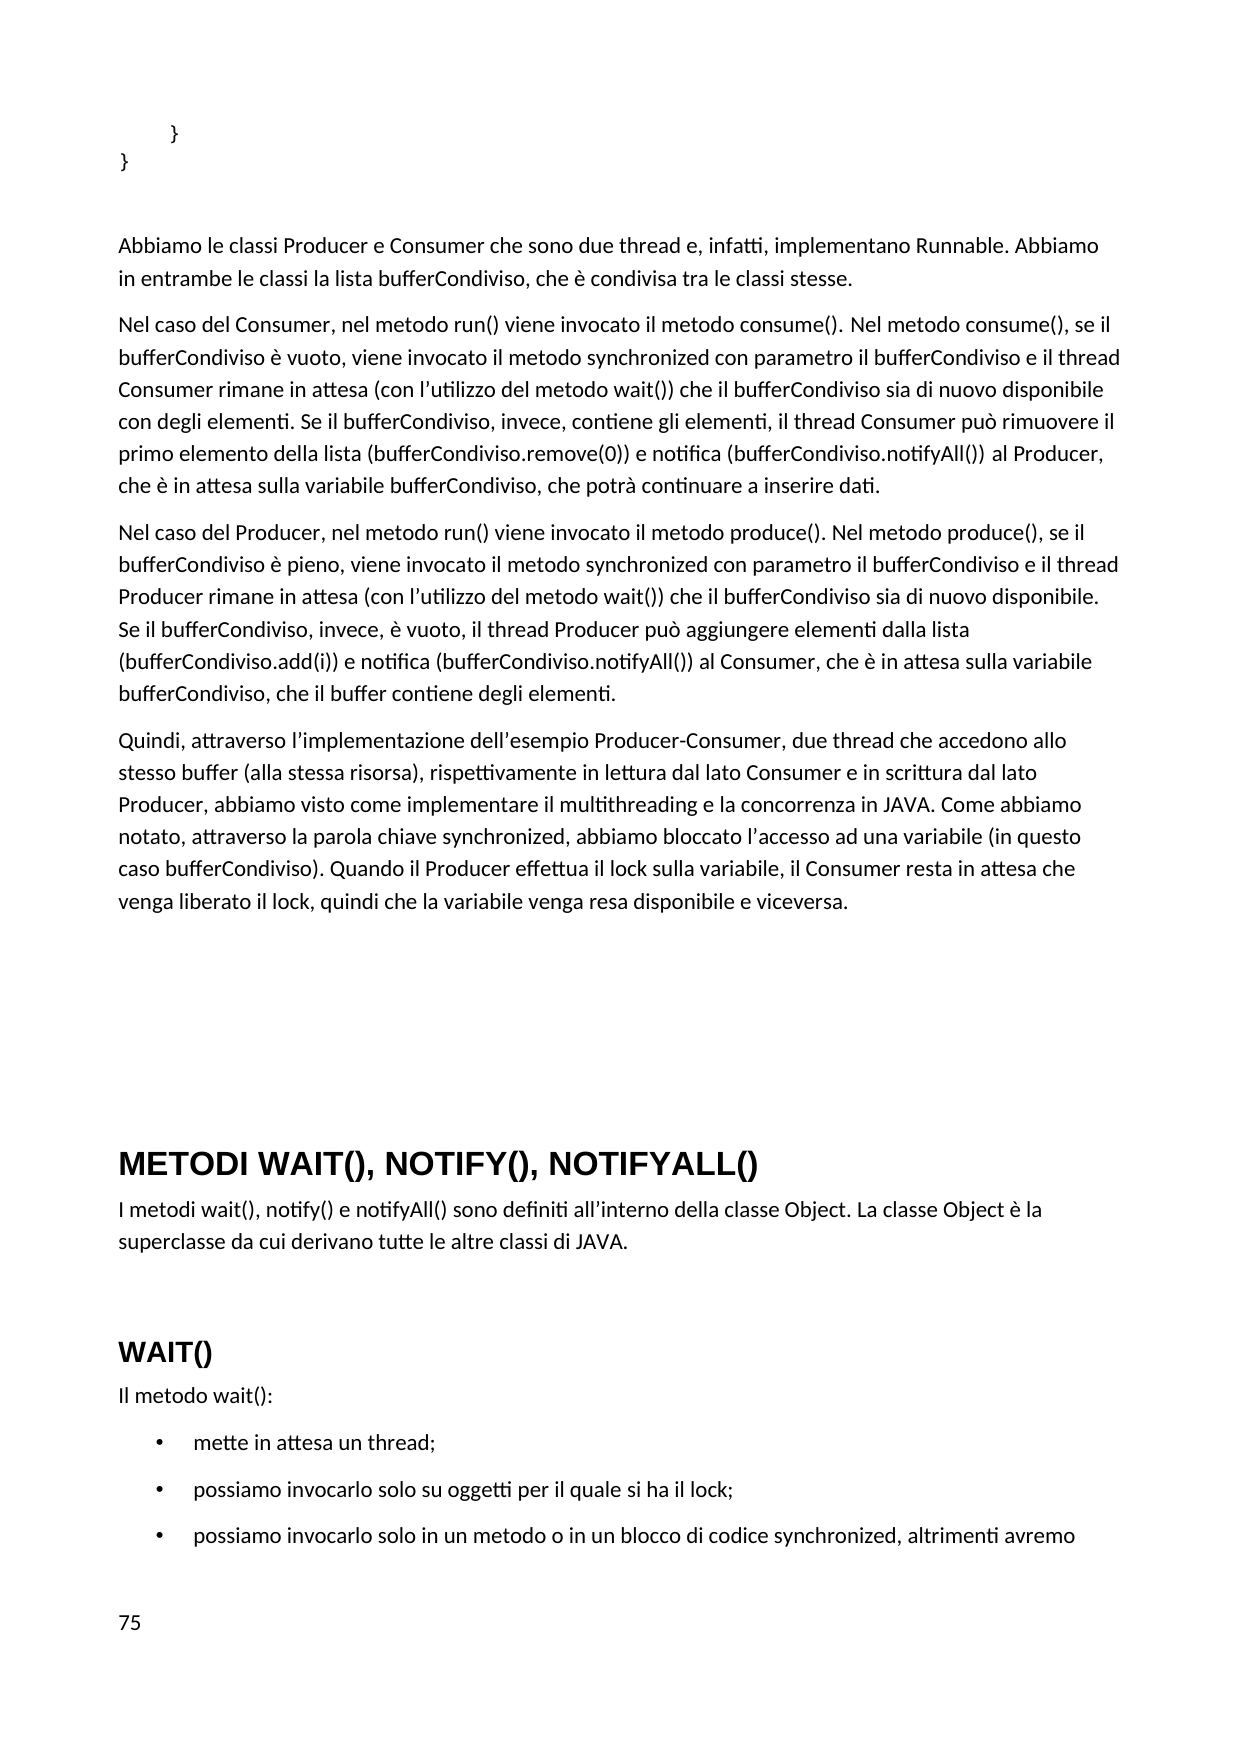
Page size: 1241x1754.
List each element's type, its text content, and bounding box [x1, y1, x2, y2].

text Quindi, attraverso l’implementazione dell’esempio Producer-Consumer, due thread che accedono allo stesso buffer (alla stessa risorsa), rispettivamente in lettura dal lato Consumer e in scrittura dal lato Producer, abbiamo visto come implementare il multithreading e la concorrenza in JAVA. Come abbiamo notato, attraverso la parola chiave synchronized, abbiamo bloccato l’accesso ad una variabile (in questo caso bufferCondiviso). Quando il Producer effettua il lock sulla variabile, il Consumer resta in attesa che venga liberato il lock, quindi che la variabile venga resa disponibile e viceversa. [118, 726, 1122, 915]
text I metodi wait(), notify() e notifyAll() sono definiti all’interno della classe Object. La classe Object è la superclasse da cui derivano tutte le altre classi di JAVA. [118, 1195, 1122, 1255]
text } } [118, 118, 1122, 175]
subtitle WAIT() [118, 1335, 1122, 1369]
list possiamo invocarlo solo in un metodo o in un blocco di codice synchronized, altrimenti avremo [156, 1522, 1122, 1549]
list possiamo invocarlo solo su oggetti per il quale si ha il lock; [156, 1475, 1122, 1503]
subtitle METODI WAIT(), NOTIFY(), NOTIFYALL() [118, 1143, 1122, 1182]
text Nel caso del Producer, nel metodo run() viene invocato il metodo produce(). Nel metodo produce(), se il bufferCondiviso è pieno, viene invocato il metodo synchronized con parametro il bufferCondiviso e il thread Producer rimane in attesa (con l’utilizzo del metodo wait()) che il bufferCondiviso sia di nuovo disponibile. Se il bufferCondiviso, invece, è vuoto, il thread Producer può aggiungere elementi dalla lista (bufferCondiviso.add(i)) e notifica (bufferCondiviso.notifyAll()) al Consumer, che è in attesa sulla variabile bufferCondiviso, che il buffer contiene degli elementi. [118, 518, 1122, 707]
text Il metodo wait(): [118, 1381, 1122, 1409]
text Nel caso del Consumer, nel metodo run() viene invocato il metodo consume(). Nel metodo consume(), se il bufferCondiviso è vuoto, viene invocato il metodo synchronized con parametro il bufferCondiviso e il thread Consumer rimane in attesa (con l’utilizzo del metodo wait()) che il bufferCondiviso sia di nuovo disponibile con degli elementi. Se il bufferCondiviso, invece, contiene gli elementi, il thread Consumer può rimuovere il primo elemento della lista (bufferCondiviso.remove(0)) e notifica (bufferCondiviso.notifyAll()) al Producer, che è in attesa sulla variabile bufferCondiviso, che potrà continuare a inserire dati. [118, 310, 1122, 499]
text Abbiamo le classi Producer e Consumer che sono due thread e, infatti, implementano Runnable. Abbiamo in entrambe le classi la lista bufferCondiviso, che è condivisa tra le classi stesse. [118, 231, 1122, 292]
list mette in attesa un thread; [156, 1428, 1122, 1456]
